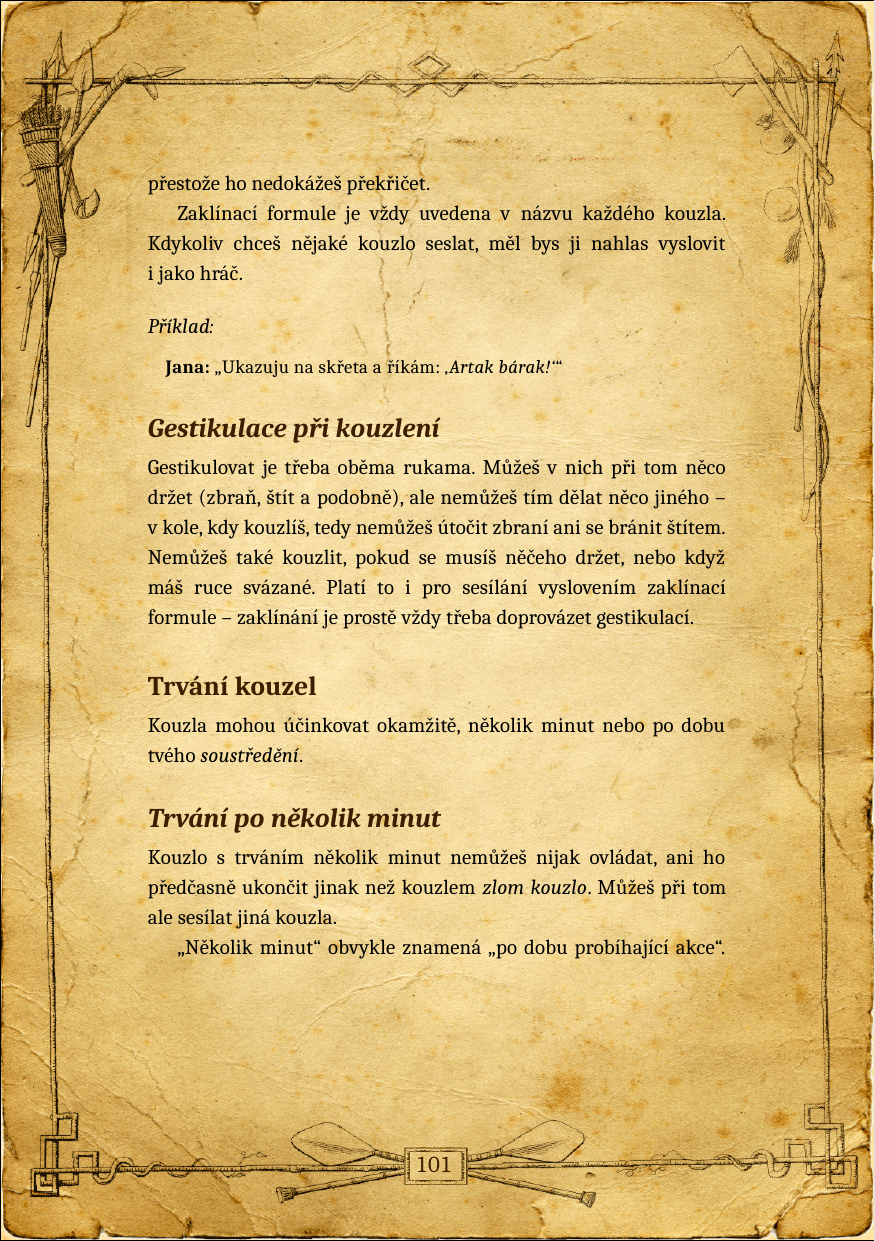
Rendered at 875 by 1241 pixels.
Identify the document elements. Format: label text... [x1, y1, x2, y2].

subtitle Gestikulace při kouzlení [148, 413, 726, 444]
text Kouzla mohou účinkovat okamžitě, několik minut nebo po dobu tvého soustředění. [148, 714, 726, 767]
text přestože ho nedokážeš překřičet. Zaklínací formule je vždy uvedena v⁠ názvu každého kouzla. Kdykoliv chceš nějaké kouzlo seslat, měl bys ji nahlas vyslovit i⁠ jako hráč. [148, 172, 726, 285]
text Příklad: [148, 315, 726, 339]
text Jana: „Ukazuju na skřeta a⁠ říkám: ‚Artak bárak!‘“ [165, 357, 726, 378]
picture [1, 1, 874, 1240]
subtitle Trvání po několik minut [148, 803, 726, 834]
text Gestikulovat je třeba oběma rukama. Můžeš v⁠ nich při tom něco držet (zbraň, štít a⁠ podobně), ale nemůžeš tím dělat něco jiného – v⁠ kole, kdy kouzlíš, tedy nemůžeš útočit zbraní ani se bránit štítem. Nemůžeš také kouzlit, pokud se musíš něčeho držet, nebo když máš ruce svázané. Platí to i⁠ pro sesílání vyslovením zaklínací formule – zaklínání je prostě vždy třeba doprovázet gestikulací. [148, 456, 726, 629]
text Kouzlo s⁠ trváním několik minut nemůžeš nijak ovládat, ani ho předčasně ukončit jinak než kouzlem zlom kouzlo. Můžeš při tom ale sesílat jiná kouzla. „Několik minut“ obvykle znamená „po dobu probíhající akce“. [148, 846, 726, 959]
subtitle Trvání kouzel [148, 671, 726, 702]
